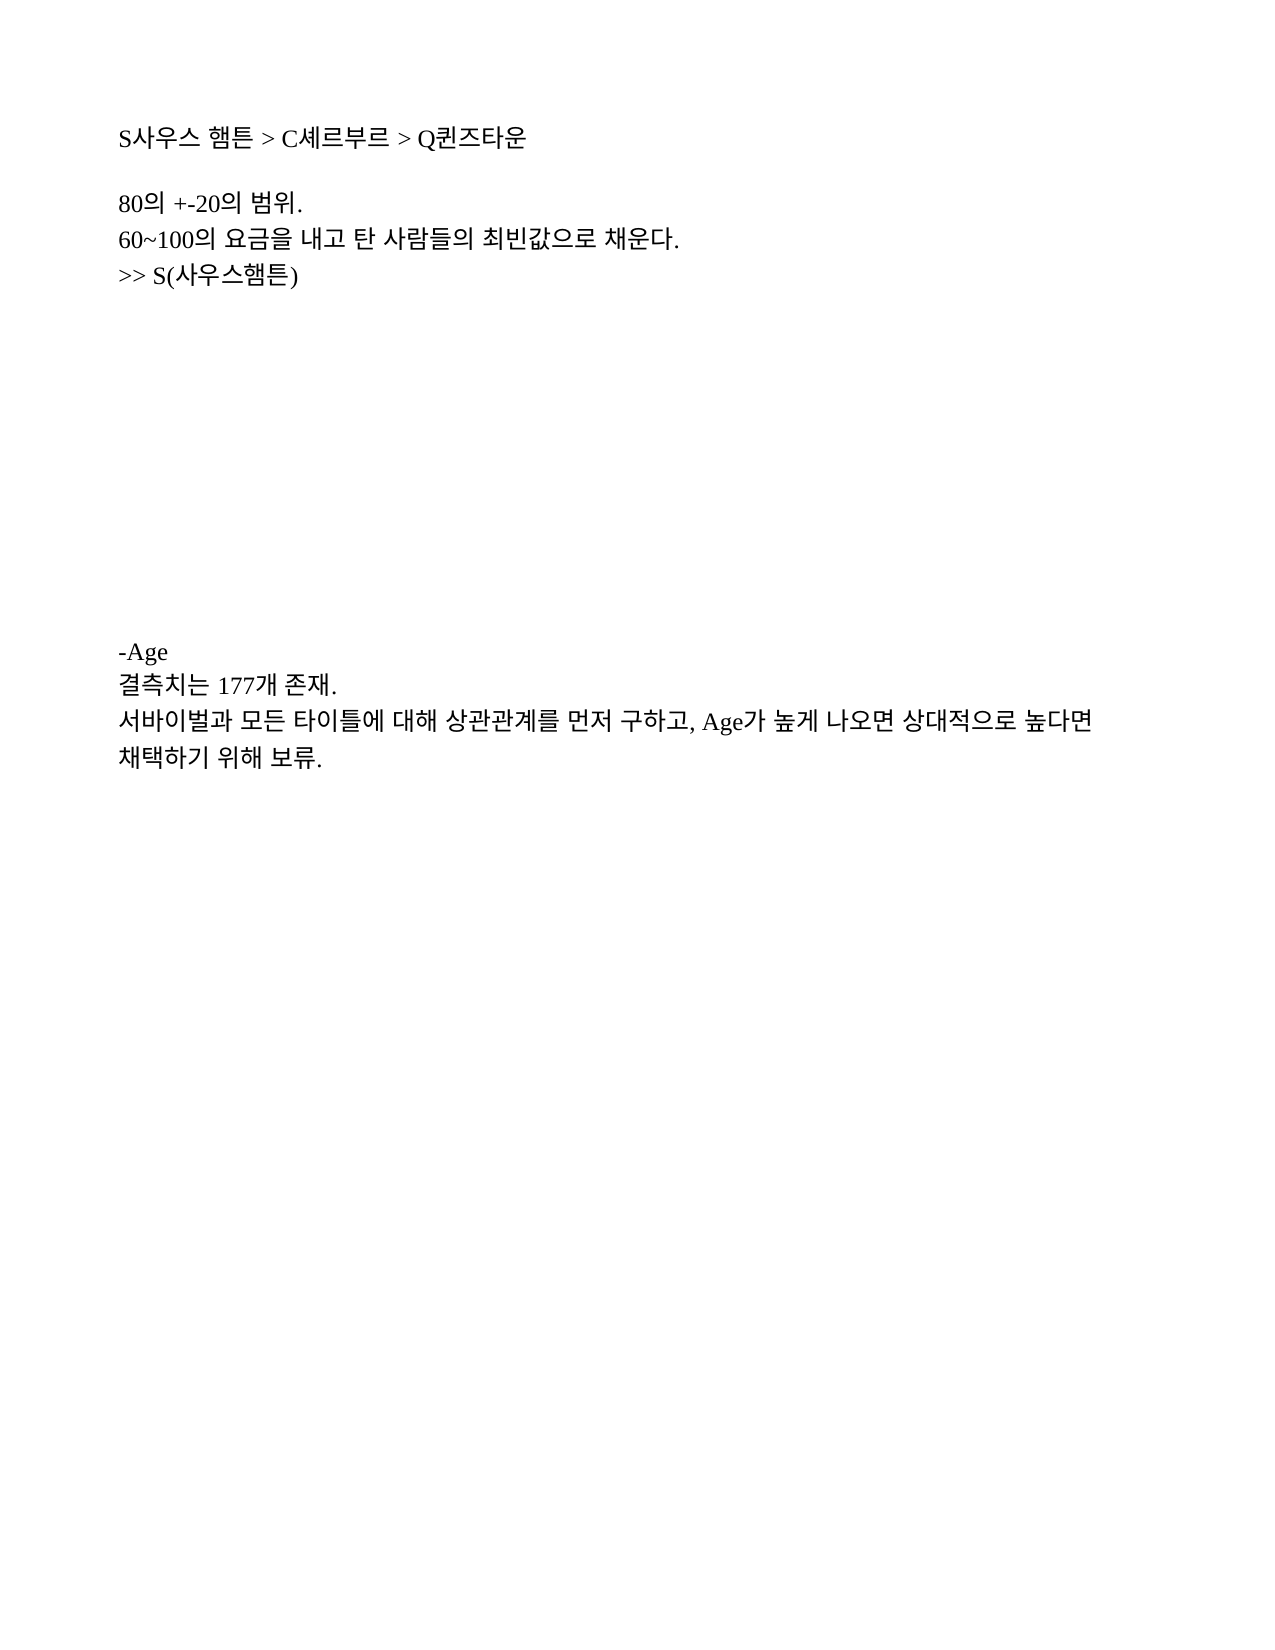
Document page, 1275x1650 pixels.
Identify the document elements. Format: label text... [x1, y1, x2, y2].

text 80의 +-20의 범위. [118, 183, 1157, 219]
text >> S(사우스햄튼) [118, 256, 1157, 292]
text 서바이벌과 모든 타이틀에 대해 상관관계를 먼저 구하고, Age가 높게 나오면 상대적으로 높다면 채택하기 위해 보류. [118, 702, 1157, 774]
text 60~100의 요금을 내고 탄 사람들의 최빈값으로 채운다. [118, 219, 1157, 256]
text S사우스 햄튼 > C셰르부르 > Q퀸즈타운 [118, 118, 1157, 154]
text 결측치는 177개 존재. [118, 666, 1157, 702]
text -Age [118, 637, 1157, 666]
